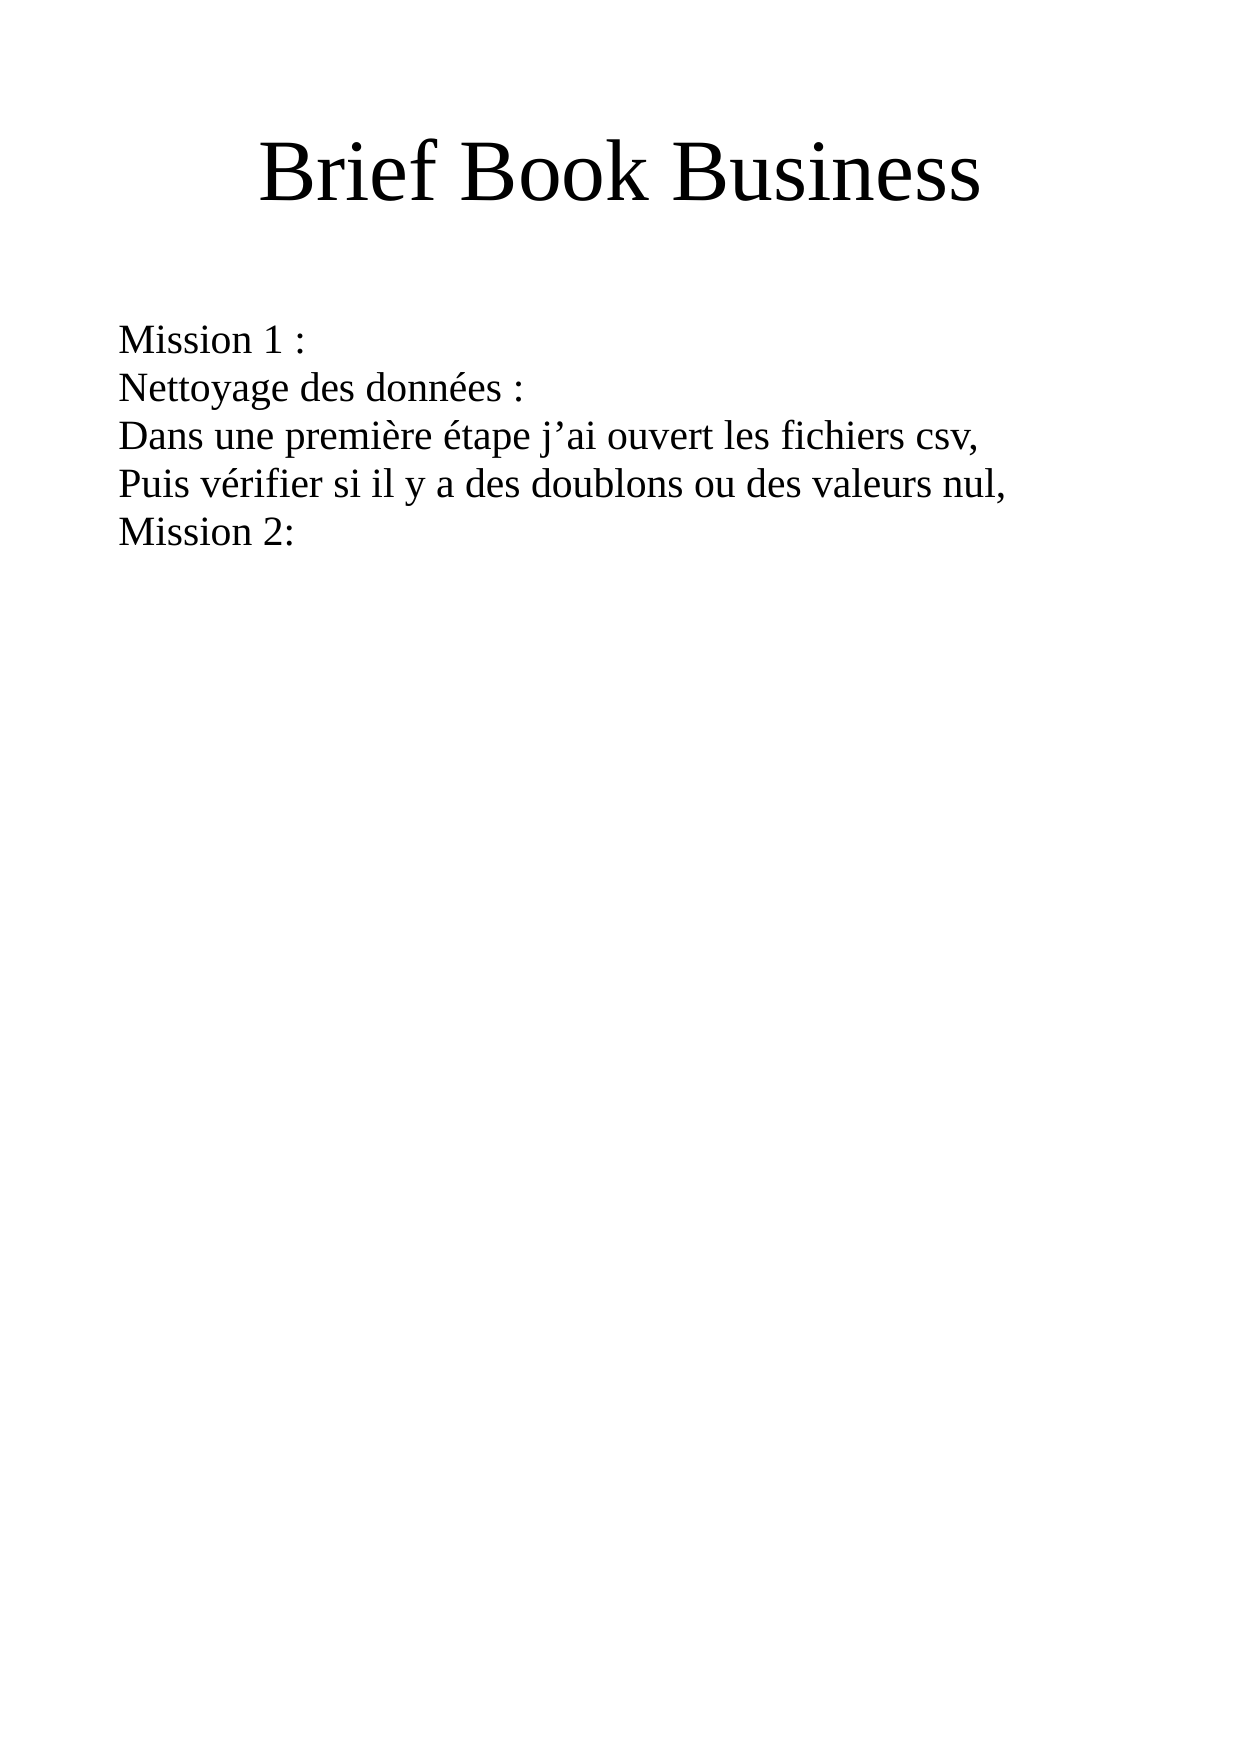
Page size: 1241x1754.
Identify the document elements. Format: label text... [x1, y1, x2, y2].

text Brief Book Business [118, 118, 1122, 219]
text Mission 2: [118, 506, 1122, 554]
text Puis vérifier si il y a des doublons ou des valeurs nul, [118, 458, 1122, 506]
text Nettoyage des données : [118, 362, 1122, 410]
text Dans une première étape j’ai ouvert les fichiers csv, [118, 410, 1122, 458]
text Mission 1 : [118, 314, 1122, 362]
